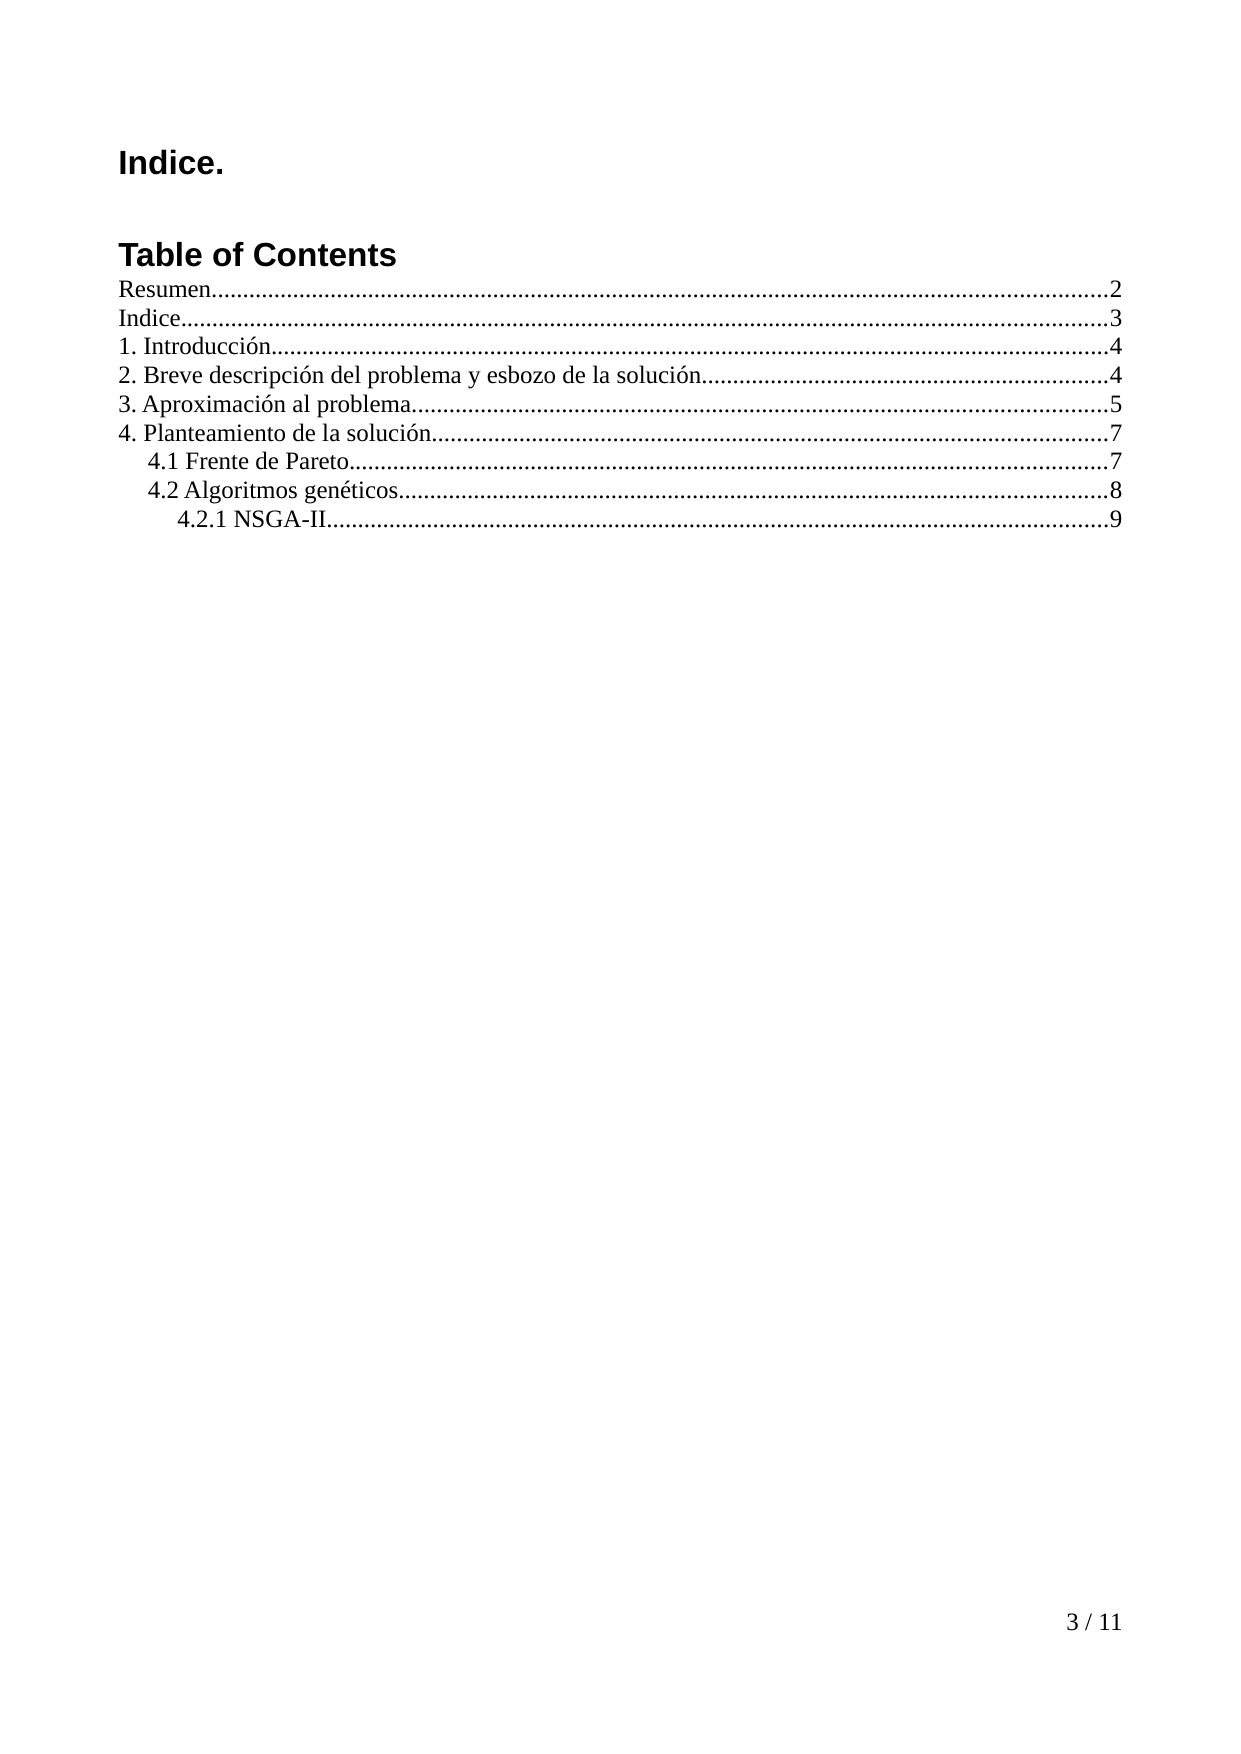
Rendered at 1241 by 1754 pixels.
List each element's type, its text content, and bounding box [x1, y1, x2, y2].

text 1. Introducción. 4 [118, 331, 1122, 360]
subtitle Indice. [118, 143, 1122, 182]
subtitle Table of Contents [118, 236, 1122, 274]
text Resumen. 2 [118, 274, 1122, 303]
text 2. Breve descripción del problema y esbozo de la solución. 4 [118, 360, 1122, 389]
text 4.1 Frente de Pareto. 7 [148, 446, 1122, 475]
text 4. Planteamiento de la solución. 7 [118, 418, 1122, 446]
text 4.2.1 NSGA-II 9 [177, 504, 1122, 533]
text Indice. 3 [118, 303, 1122, 331]
text 3. Aproximación al problema. 5 [118, 389, 1122, 418]
text 4.2 Algoritmos genéticos. 8 [148, 475, 1122, 504]
